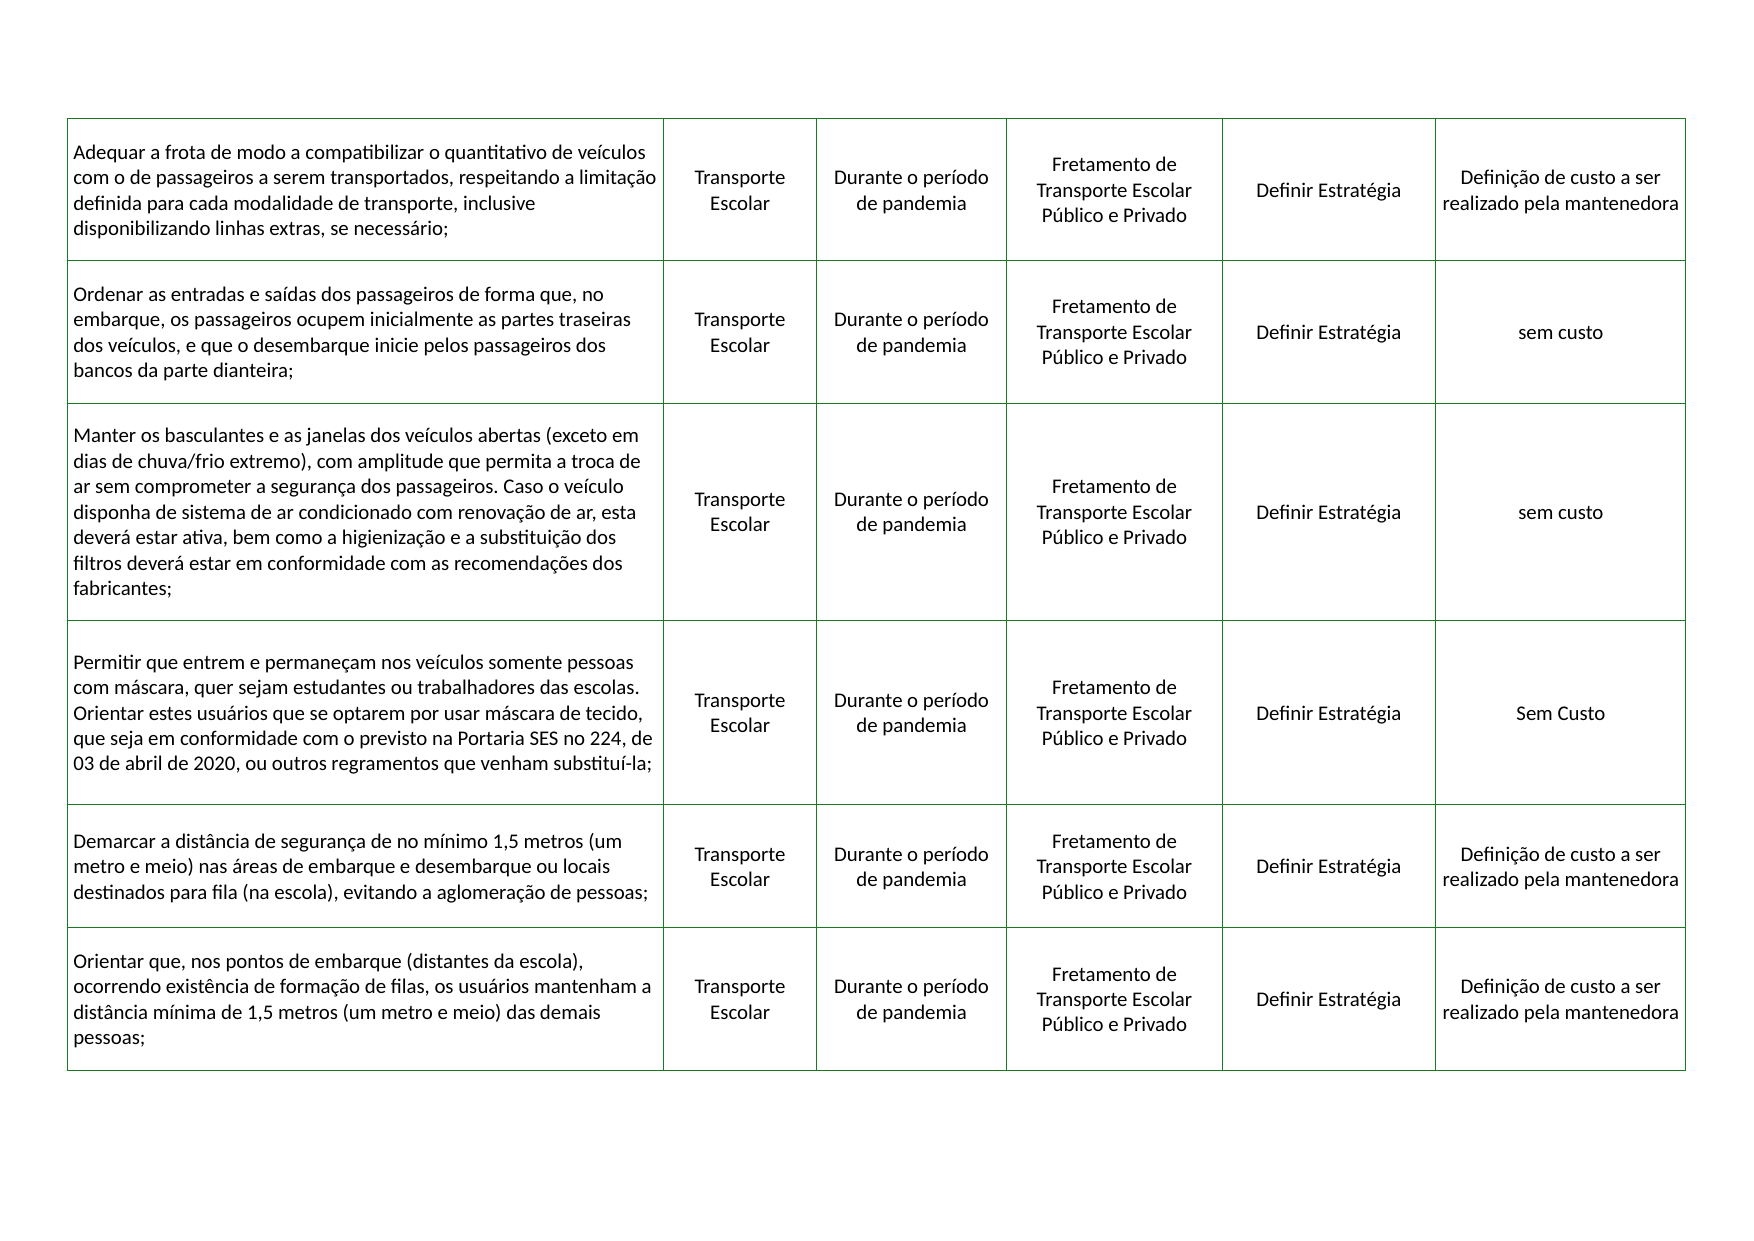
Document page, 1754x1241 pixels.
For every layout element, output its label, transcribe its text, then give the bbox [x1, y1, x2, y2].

table_cell Fretamento de Transporte Escolar Público e Privado [1007, 119, 1222, 260]
table_cell Permitir que entrem e permaneçam nos veículos somente pessoas com máscara, quer sejam estudantes ou trabalhadores das escolas. Orientar estes usuários que se optarem por usar máscara de tecido, que seja em conformidade com o previsto na Portaria SES no 224, de 03 de abril de 2020, ou outros regramentos que venham substituí-la; [68, 621, 663, 804]
table_cell Demarcar a distância de segurança de no mínimo 1,5 metros (um metro e meio) nas áreas de embarque e desembarque ou locais destinados para fila (na escola), evitando a aglomeração de pessoas; [68, 805, 663, 927]
table_cell sem custo [1436, 404, 1685, 620]
table_cell Durante o período de pandemia [817, 928, 1006, 1069]
table_cell Fretamento de Transporte Escolar Público e Privado [1007, 404, 1222, 620]
table_cell Definir Estratégia [1223, 261, 1435, 402]
table_cell Transporte Escolar [664, 621, 816, 804]
table_cell Durante o período de pandemia [817, 119, 1006, 260]
table_cell Transporte Escolar [664, 404, 816, 620]
table_cell Definir Estratégia [1223, 805, 1435, 927]
table_cell Definição de custo a ser realizado pela mantenedora [1436, 119, 1685, 260]
table_cell Transporte Escolar [664, 261, 816, 402]
table_cell Durante o período de pandemia [817, 404, 1006, 620]
table_cell Fretamento de Transporte Escolar Público e Privado [1007, 928, 1222, 1069]
table_cell Definir Estratégia [1223, 119, 1435, 260]
table_cell Transporte Escolar [664, 119, 816, 260]
table_cell Transporte Escolar [664, 928, 816, 1069]
table_cell Orientar que, nos pontos de embarque (distantes da escola), ocorrendo existência de formação de filas, os usuários mantenham a distância mínima de 1,5 metros (um metro e meio) das demais pessoas; [68, 928, 663, 1069]
table_cell Durante o período de pandemia [817, 261, 1006, 402]
table_cell Definir Estratégia [1223, 621, 1435, 804]
table_cell Durante o período de pandemia [817, 621, 1006, 804]
table_cell Sem Custo [1436, 621, 1685, 804]
table_cell Adequar a frota de modo a compatibilizar o quantitativo de veículos com o de passageiros a serem transportados, respeitando a limitação definida para cada modalidade de transporte, inclusive disponibilizando linhas extras, se necessário; [68, 119, 663, 260]
table_cell Fretamento de Transporte Escolar Público e Privado [1007, 261, 1222, 402]
table_cell Transporte Escolar [664, 805, 816, 927]
table_cell Manter os basculantes e as janelas dos veículos abertas (exceto em dias de chuva/frio extremo), com amplitude que permita a troca de ar sem comprometer a segurança dos passageiros. Caso o veículo disponha de sistema de ar condicionado com renovação de ar, esta deverá estar ativa, bem como a higienização e a substituição dos filtros deverá estar em conformidade com as recomendações dos fabricantes; [68, 404, 663, 620]
table_cell Definição de custo a ser realizado pela mantenedora [1436, 928, 1685, 1069]
table_cell Ordenar as entradas e saídas dos passageiros de forma que, no embarque, os passageiros ocupem inicialmente as partes traseiras dos veículos, e que o desembarque inicie pelos passageiros dos bancos da parte dianteira; [68, 261, 663, 402]
table_cell Fretamento de Transporte Escolar Público e Privado [1007, 805, 1222, 927]
table_cell Definir Estratégia [1223, 404, 1435, 620]
table_cell Fretamento de Transporte Escolar Público e Privado [1007, 621, 1222, 804]
table_cell Durante o período de pandemia [817, 805, 1006, 927]
table_cell Definição de custo a ser realizado pela mantenedora [1436, 805, 1685, 927]
table_cell sem custo [1436, 261, 1685, 402]
table_cell Definir Estratégia [1223, 928, 1435, 1069]
